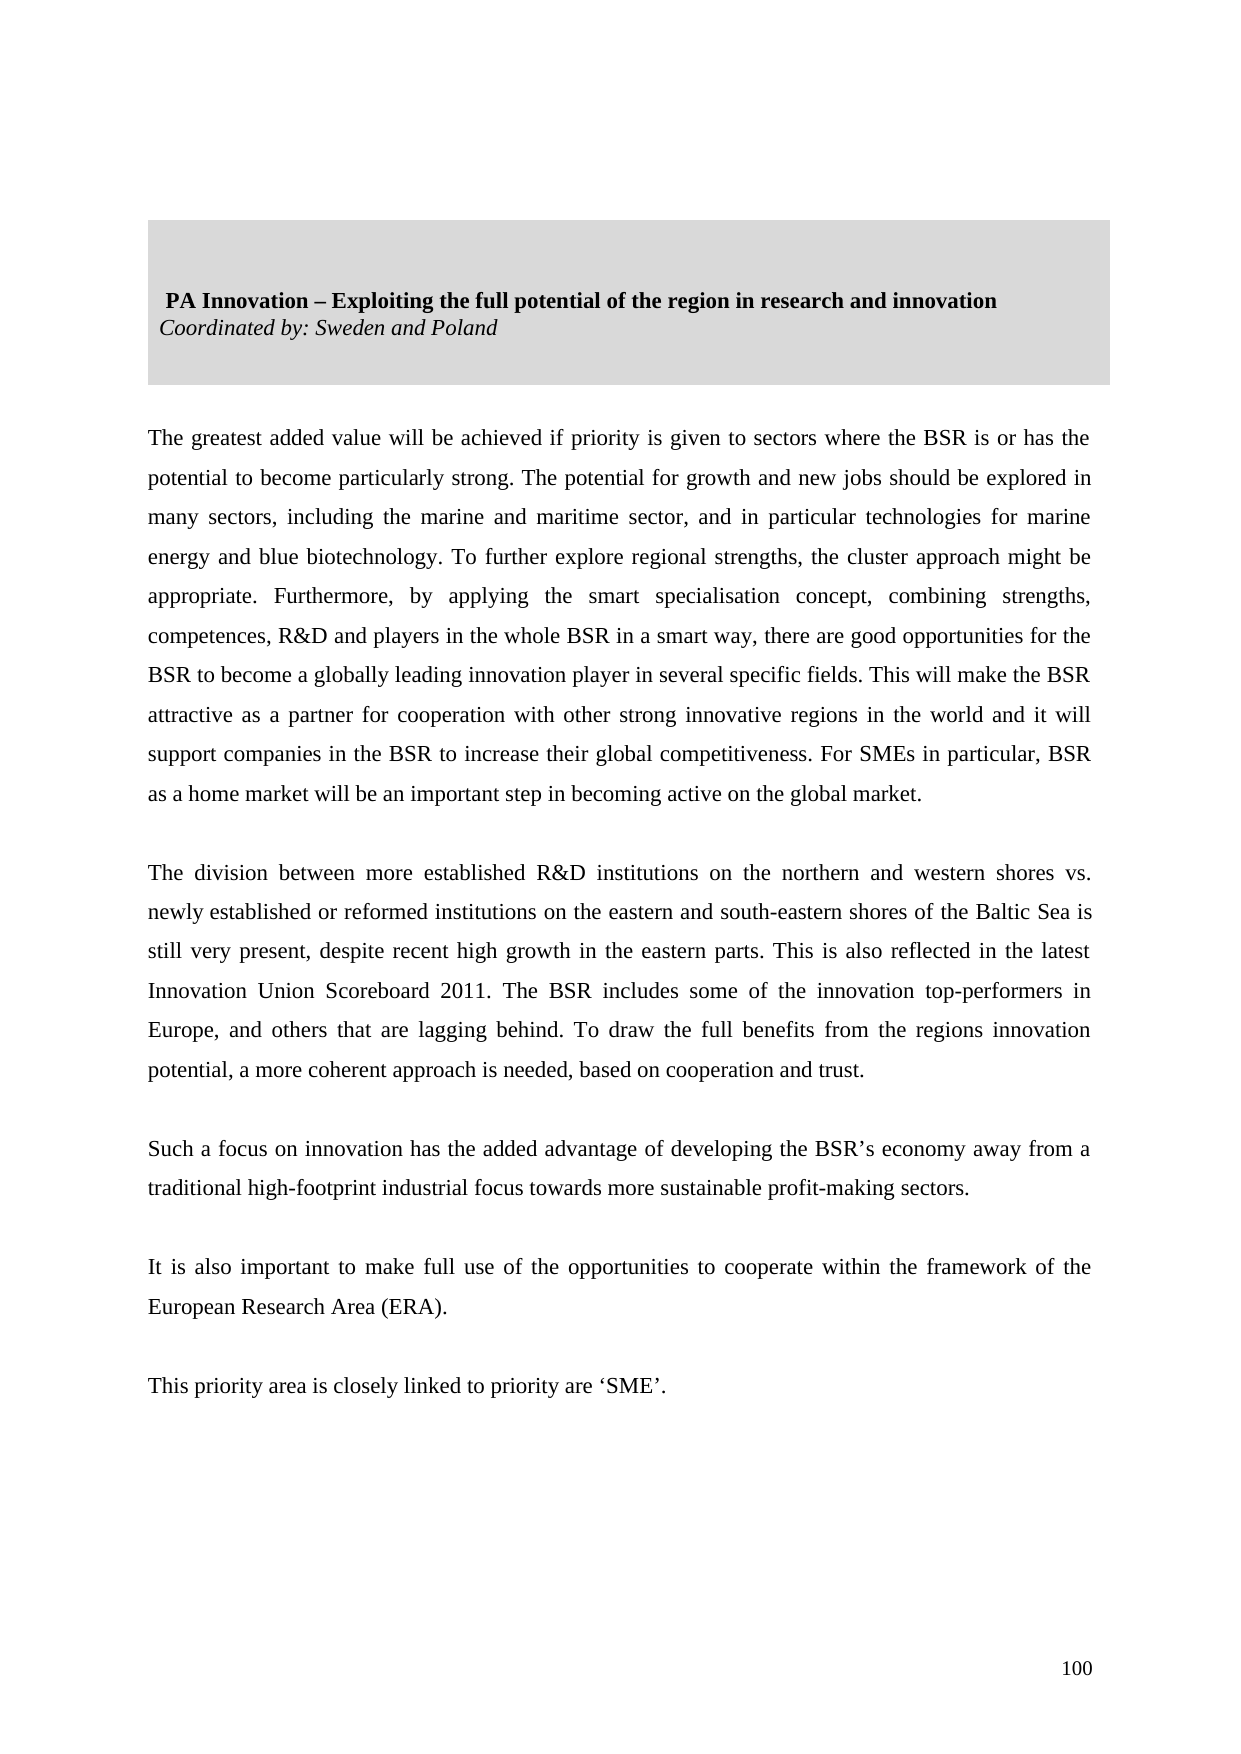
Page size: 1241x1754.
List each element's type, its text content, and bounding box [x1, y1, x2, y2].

text Such a focus on innovation has the added advantage of developing the BSR’s economy away from a traditional high-footprint industrial focus towards more sustainable profit-making sectors. [148, 1135, 1093, 1201]
table_cell Coordinated by: Sweden and Poland [148, 314, 1110, 385]
table_header PA Innovation – Exploiting the full potential of the region in research and innovation [148, 220, 1110, 314]
text The division between more established R&D institutions on the northern and western shores vs. newly established or reformed institutions on the eastern and south-eastern shores of the Baltic Sea is still very present, despite recent high growth in the eastern parts. This is also reflected in the latest Innovation Union Scoreboard 2011. The BSR includes some of the innovation top-performers in Europe, and others that are lagging behind. To draw the full benefits from the regions innovation potential, a more coherent approach is needed, based on cooperation and trust. [148, 858, 1093, 1082]
text The greatest added value will be achieved if priority is given to sectors where the BSR is or has the potential to become particularly strong. The potential for growth and new jobs should be explored in many sectors, including the marine and maritime sector, and in particular technologies for marine energy and blue biotechnology. To further explore regional strengths, the cluster approach might be appropriate. Furthermore, by applying the smart specialisation concept, combining strengths, competences, R&D and players in the whole BSR in a smart way, there are good opportunities for the BSR to become a globally leading innovation player in several specific fields. This will make the BSR attractive as a partner for cooperation with other strong innovative regions in the world and it will support companies in the BSR to increase their global competitiveness. For SMEs in particular, BSR as a home market will be an important step in becoming active on the global market. [148, 424, 1093, 806]
text This priority area is closely linked to priority are ‘SME’. [148, 1372, 1093, 1398]
text It is also important to make full use of the opportunities to cooperate within the framework of the European Research Area (ERA). [148, 1253, 1093, 1319]
